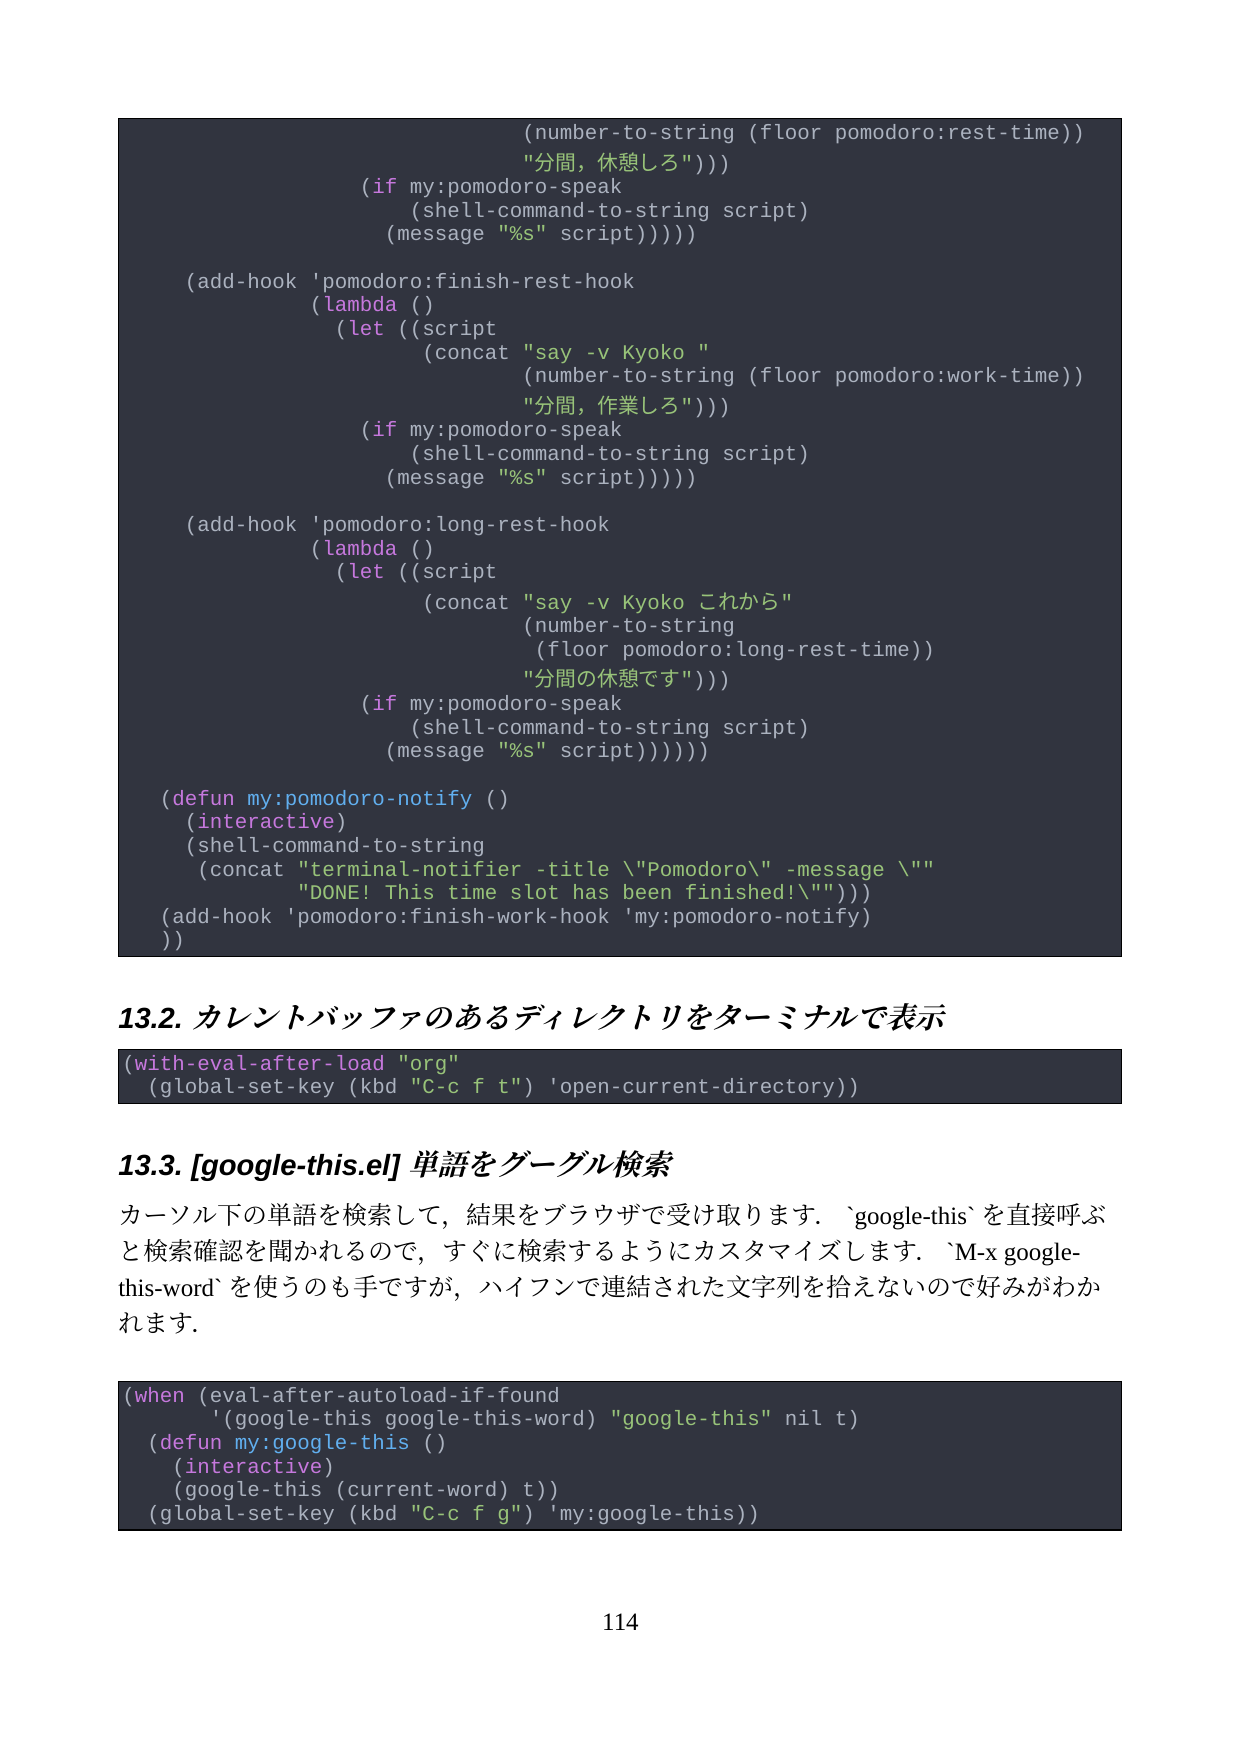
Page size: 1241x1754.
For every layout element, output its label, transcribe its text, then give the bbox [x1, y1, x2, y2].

text (shell-command-to-string script) [119, 713, 1121, 736]
text (shell-command-to-string [119, 831, 1121, 854]
text "分間の休憩です"))) [119, 659, 1121, 689]
text (shell-command-to-string script) [119, 439, 1121, 463]
text (add-hook 'pomodoro:finish-rest-hook [119, 267, 1121, 290]
text (number-to-string (floor pomodoro:rest-time)) [119, 119, 1121, 142]
text (lambda () [119, 290, 1121, 314]
text (when (eval-after-autoload-if-found [119, 1382, 1121, 1404]
text (with-eval-after-load "org" [119, 1050, 1121, 1072]
text (let ((script [119, 314, 1121, 338]
text "DONE! This time slot has been finished!\""))) [119, 878, 1121, 902]
text '(google-this google-this-word) "google-this" nil t) [119, 1404, 1121, 1428]
text "分間，休憩しろ"))) [119, 142, 1121, 172]
text (concat "say -v Kyoko これから" [119, 581, 1121, 611]
text (add-hook 'pomodoro:long-rest-hook [119, 510, 1121, 534]
text (google-this (current-word) t)) [119, 1475, 1121, 1499]
subtitle カレントバッファのあるディレクトリをターミナルで表示 [118, 994, 1122, 1036]
text (number-to-string [119, 611, 1121, 635]
text (let ((script [119, 557, 1121, 581]
text (defun my:pomodoro-notify () [119, 784, 1121, 807]
text (if my:pomodoro-speak [119, 415, 1121, 439]
text (interactive) [119, 807, 1121, 831]
text (message "%s" script)))))) [119, 736, 1121, 760]
text (shell-command-to-string script) [119, 196, 1121, 219]
text (message "%s" script))))) [119, 463, 1121, 486]
text カーソル下の単語を検索して，結果をブラウザで受け取ります． `google-this` を直接呼ぶと検索確認を聞かれるので，すぐに検索するようにカスタマイズします． `M-x google-this-word` を使うのも手ですが，ハイフンで連結された文字列を拾えないので好みがわかれます． [118, 1196, 1122, 1368]
text (if my:pomodoro-speak [119, 172, 1121, 196]
text (global-set-key (kbd "C-c f t") 'open-current-directory)) [119, 1072, 1121, 1103]
text (lambda () [119, 534, 1121, 557]
text )) [119, 926, 1121, 956]
text "分間，作業しろ"))) [119, 385, 1121, 415]
text (add-hook 'pomodoro:finish-work-hook 'my:pomodoro-notify) [119, 902, 1121, 926]
text (number-to-string (floor pomodoro:work-time)) [119, 361, 1121, 385]
text (concat "say -v Kyoko " [119, 338, 1121, 361]
text (interactive) [119, 1452, 1121, 1475]
text (floor pomodoro:long-rest-time)) [119, 635, 1121, 659]
text (concat "terminal-notifier -title \"Pomodoro\" -message \"" [119, 854, 1121, 878]
subtitle [google-this.el] 単語をグーグル検索 [118, 1141, 1122, 1183]
text (message "%s" script))))) [119, 219, 1121, 243]
text (global-set-key (kbd "C-c f g") 'my:google-this)) [119, 1499, 1121, 1529]
text (if my:pomodoro-speak [119, 689, 1121, 713]
text (defun my:google-this () [119, 1428, 1121, 1452]
